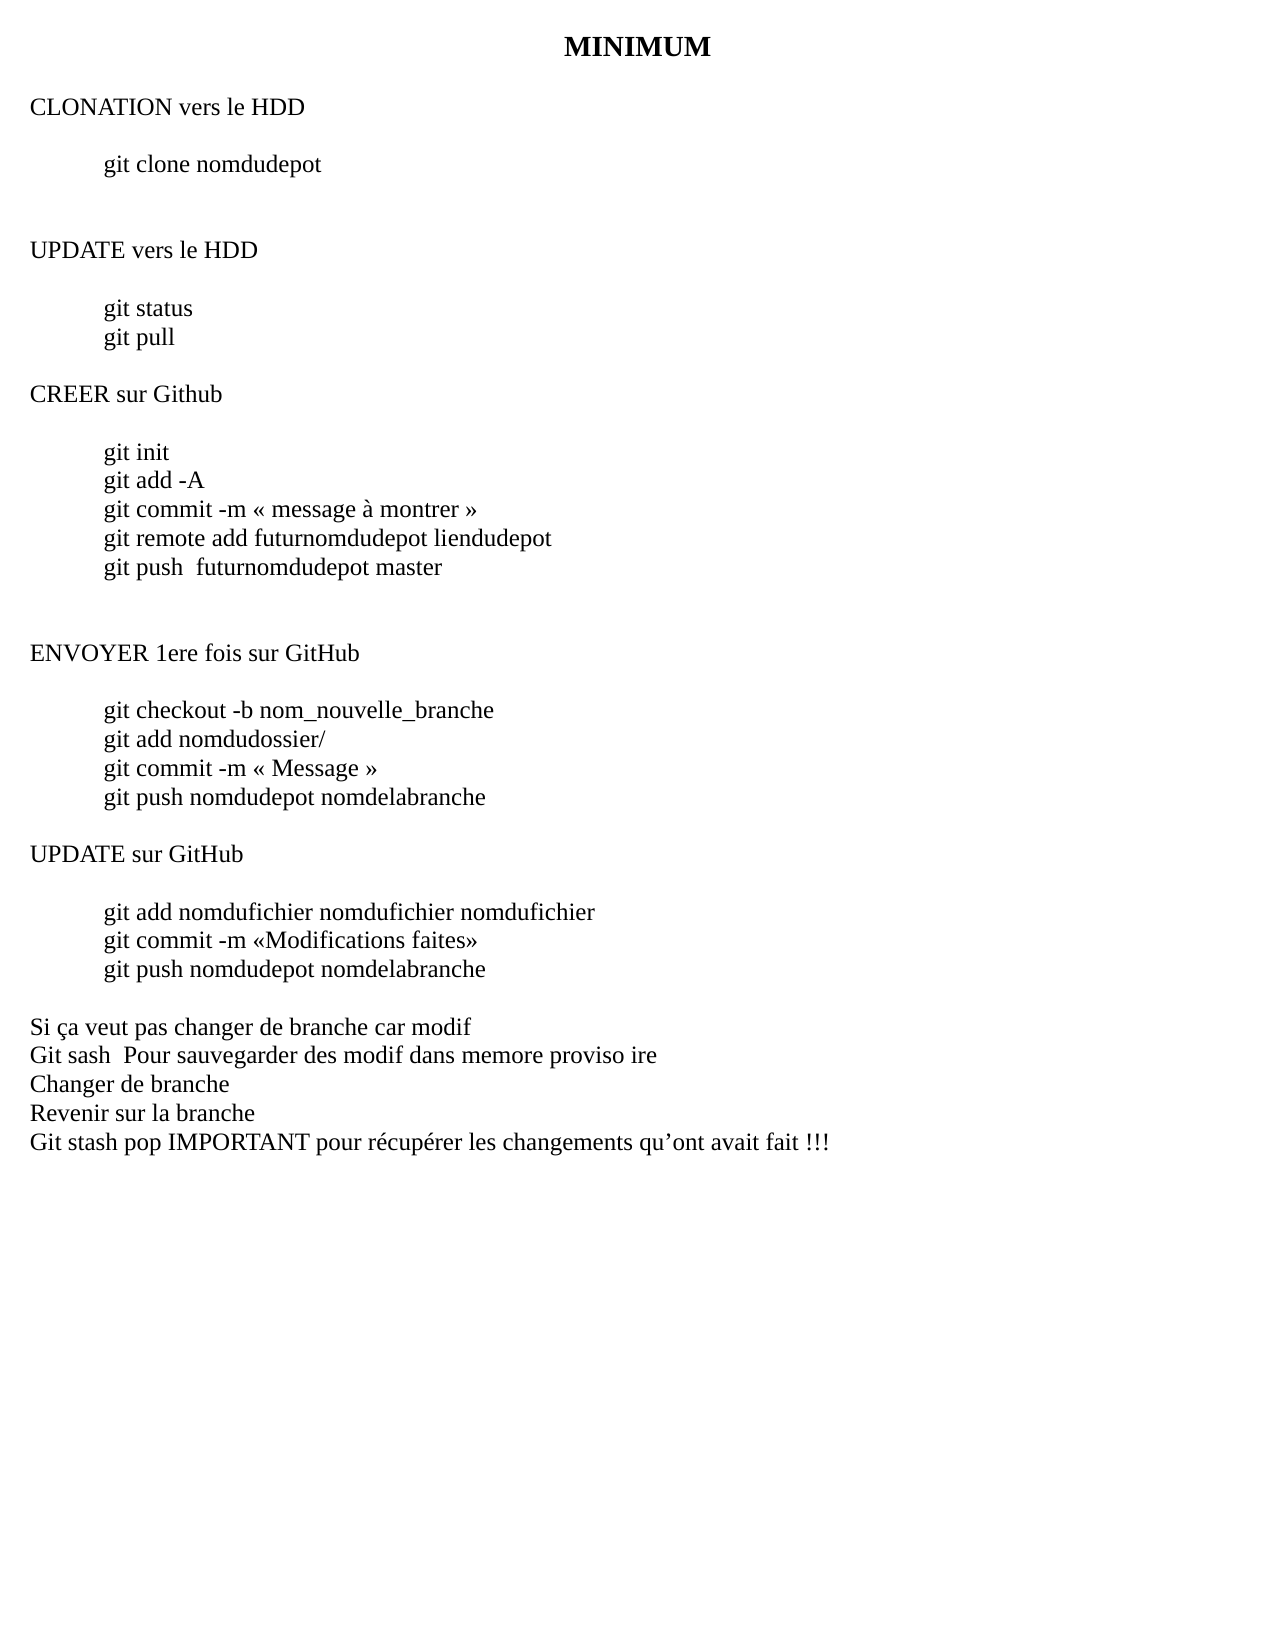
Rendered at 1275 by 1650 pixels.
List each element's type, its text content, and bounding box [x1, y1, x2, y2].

text ENVOYER 1ere fois sur GitHub [29, 638, 1246, 667]
text UPDATE vers le HDD [29, 236, 1246, 264]
text git checkout -b nom_nouvelle_branche [29, 696, 1246, 724]
text git push futurnomdudepot master [29, 552, 1246, 581]
text Si ça veut pas changer de branche car modif [29, 1012, 1246, 1041]
text UPDATE sur GitHub [29, 839, 1246, 868]
text git commit -m «Modifications faites» [29, 926, 1246, 954]
text Git stash pop IMPORTANT pour récupérer les changements qu’ont avait fait !!! [29, 1127, 1246, 1156]
text Revenir sur la branche [29, 1098, 1246, 1127]
text git add nomdudossier/ [29, 724, 1246, 753]
text git add nomdufichier nomdufichier nomdufichier [29, 897, 1246, 926]
text git init [29, 437, 1246, 466]
text git push nomdudepot nomdelabranche [29, 782, 1246, 811]
text Changer de branche [29, 1069, 1246, 1098]
text git push nomdudepot nomdelabranche [29, 954, 1246, 983]
text git pull [29, 322, 1246, 351]
text git status [29, 293, 1246, 322]
text Git sash Pour sauvegarder des modif dans memore proviso ire [29, 1041, 1246, 1069]
text git commit -m « message à montrer » [29, 494, 1246, 523]
text git remote add futurnomdudepot liendudepot [29, 523, 1246, 552]
text git add -A [29, 466, 1246, 494]
text MINIMUM [29, 29, 1246, 63]
text git commit -m « Message » [29, 753, 1246, 782]
text git clone nomdudepot [29, 149, 1246, 178]
text CREER sur Github [29, 379, 1246, 408]
text CLONATION vers le HDD [29, 92, 1246, 121]
